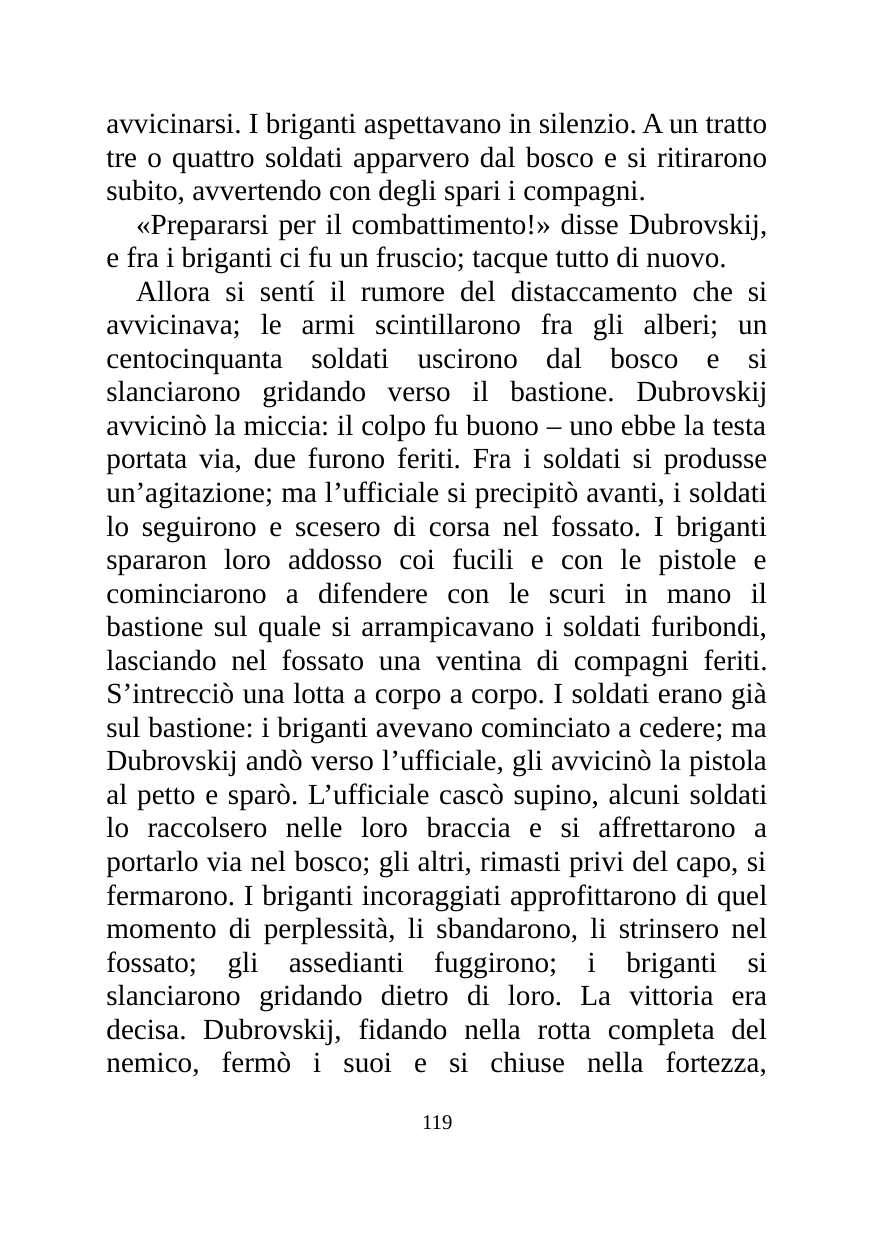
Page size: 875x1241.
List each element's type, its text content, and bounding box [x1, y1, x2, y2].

text avvicinarsi. I briganti aspettavano in silenzio. A un tratto tre o quattro soldati apparvero dal bosco e si ritirarono subito, avvertendo con degli spari i compagni. [106, 106, 768, 207]
text «Prepararsi per il combattimento!» disse Dubrovskij, e fra i briganti ci fu un fruscio; tacque tutto di nuovo. [106, 207, 768, 274]
text Allora si sentí il rumore del distaccamento che si avvicinava; le armi scintillarono fra gli alberi; un centocinquanta soldati uscirono dal bosco e si slanciarono gridando verso il bastione. Dubrovskij avvicinò la miccia: il colpo fu buono – uno ebbe la testa portata via, due furono feriti. Fra i soldati si produsse un’agitazione; ma l’ufficiale si precipitò avanti, i soldati lo seguirono e scesero di corsa nel fossato. I briganti spararon loro addosso coi fucili e con le pistole e cominciarono a difendere con le scuri in mano il bastione sul quale si arrampicavano i soldati furibondi, lasciando nel fossato una ventina di compagni feriti. S’intrecciò una lotta a corpo a corpo. I soldati erano già sul bastione: i briganti avevano cominciato a cedere; ma Dubrovskij andò verso l’ufficiale, gli avvicinò la pistola al petto e sparò. L’ufficiale cascò supino, alcuni soldati lo raccolsero nelle loro braccia e si affrettarono a portarlo via nel bosco; gli altri, rimasti privi del capo, si fermarono. I briganti incoraggiati approfittarono di quel momento di perplessità, li sbandarono, li strinsero nel fossato; gli assedianti fuggirono; i briganti si slanciarono gridando dietro di loro. La vittoria era decisa. Dubrovskij, fidando nella rotta completa del nemico, fermò i suoi e si chiuse nella fortezza, [106, 274, 768, 1079]
